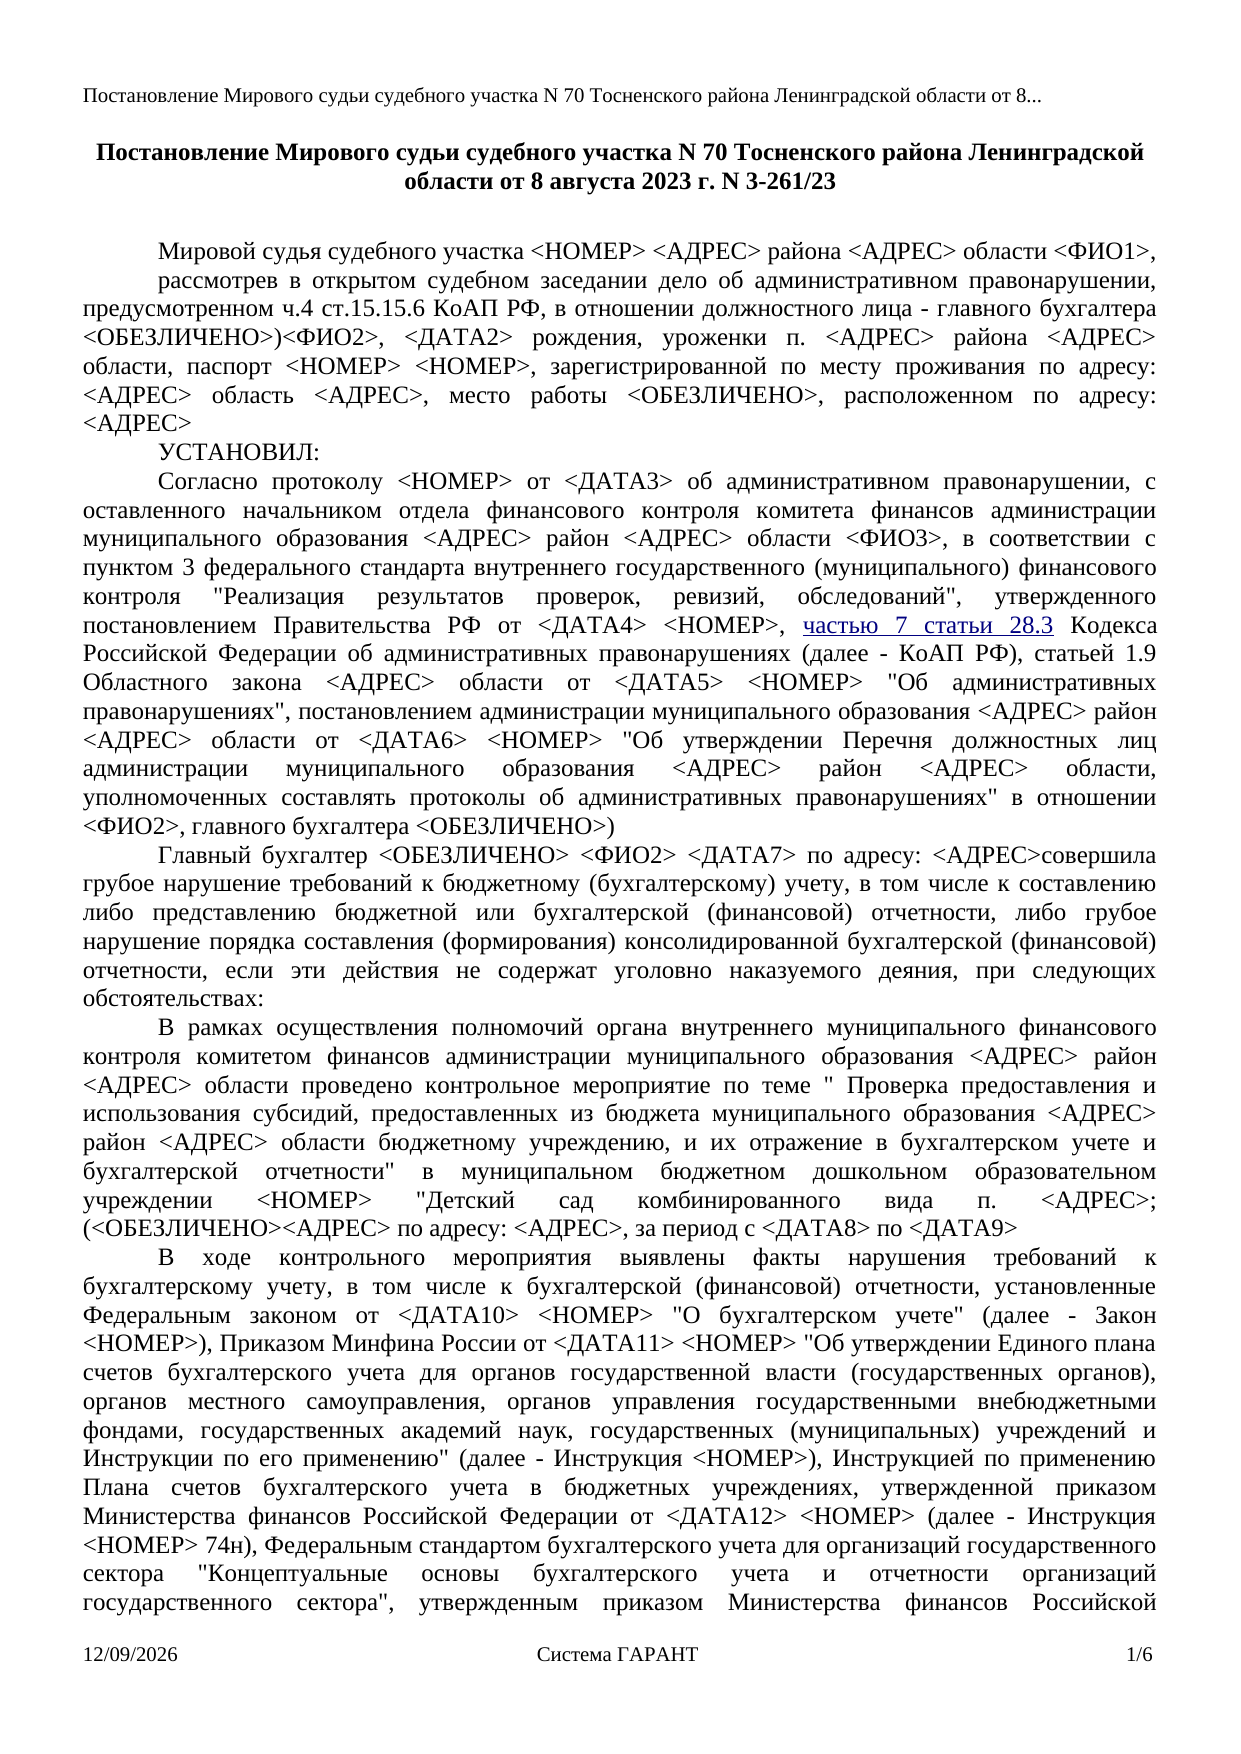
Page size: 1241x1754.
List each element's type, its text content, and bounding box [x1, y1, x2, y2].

text Согласно протоколу <НОМЕР> от <ДАТА3> об административном правонарушении, с оставленного начальником отдела финансового контроля комитета финансов администрации муниципального образования <АДРЕС> район <АДРЕС> области <ФИО3>, в соответствии с пунктом 3 федерального стандарта внутреннего государственного (муниципального) финансового контроля "Реализация результатов проверок, ревизий, обследований", утвержденного постановлением Правительства РФ от <ДАТА4> <НОМЕР>, частью 7 статьи 28.3 Кодекса Российской Федерации об административных правонарушениях (далее - КоАП РФ), статьей 1.9 Областного закона <АДРЕС> области от <ДАТА5> <НОМЕР> "Об административных правонарушениях", постановлением администрации муниципального образования <АДРЕС> район <АДРЕС> области от <ДАТА6> <НОМЕР> "Об утверждении Перечня должностных лиц администрации муниципального образования <АДРЕС> район <АДРЕС> области, уполномоченных составлять протоколы об административных правонарушениях" в отношении <ФИО2>, главного бухгалтера <ОБЕЗЛИЧЕНО>) [83, 466, 1157, 840]
text рассмотрев в открытом судебном заседании дело об административном правонарушении, предусмотренном ч.4 ст.15.15.6 КоАП РФ, в отношении должностного лица - главного бухгалтера <ОБЕЗЛИЧЕНО>)<ФИО2>, <ДАТА2> рождения, уроженки п. <АДРЕС> района <АДРЕС> области, паспорт <НОМЕР> <НОМЕР>, зарегистрированной по месту проживания по адресу: <АДРЕС> область <АДРЕС>, место работы <ОБЕЗЛИЧЕНО>, расположенном по адресу: <АДРЕС> [83, 265, 1157, 437]
text Главный бухгалтер <ОБЕЗЛИЧЕНО> <ФИО2> <ДАТА7> по адресу: <АДРЕС>совершила грубое нарушение требований к бюджетному (бухгалтерскому) учету, в том числе к составлению либо представлению бюджетной или бухгалтерской (финансовой) отчетности, либо грубое нарушение порядка составления (формирования) консолидированной бухгалтерской (финансовой) отчетности, если эти действия не содержат уголовно наказуемого деяния, при следующих обстоятельствах: [83, 840, 1157, 1012]
subtitle Постановление Мирового судьи судебного участка N 70 Тосненского района Ленинградской области от 8 августа 2023 г. N 3-261/23 [83, 137, 1157, 195]
text В рамках осуществления полномочий органа внутреннего муниципального финансового контроля комитетом финансов администрации муниципального образования <АДРЕС> район <АДРЕС> области проведено контрольное мероприятие по теме " Проверка предоставления и использования субсидий, предоставленных из бюджета муниципального образования <АДРЕС> район <АДРЕС> области бюджетному учреждению, и их отражение в бухгалтерском учете и бухгалтерской отчетности" в муниципальном бюджетном дошкольном образовательном учреждении <НОМЕР> "Детский сад комбинированного вида п. <АДРЕС>; (<ОБЕЗЛИЧЕНО><АДРЕС> по адресу: <АДРЕС>, за период с <ДАТА8> по <ДАТА9> [83, 1012, 1157, 1242]
text В ходе контрольного мероприятия выявлены факты нарушения требований к бухгалтерскому учету, в том числе к бухгалтерской (финансовой) отчетности, установленные Федеральным законом от <ДАТА10> <НОМЕР> "О бухгалтерском учете" (далее - Закон <НОМЕР>), Приказом Минфина России от <ДАТА11> <НОМЕР> "Об утверждении Единого плана счетов бухгалтерского учета для органов государственной власти (государственных органов), органов местного самоуправления, органов управления государственными внебюджетными фондами, государственных академий наук, государственных (муниципальных) учреждений и Инструкции по его применению" (далее - Инструкция <НОМЕР>), Инструкцией по применению Плана счетов бухгалтерского учета в бюджетных учреждениях, утвержденной приказом Министерства финансов Российской Федерации от <ДАТА12> <НОМЕР> (далее - Инструкция <НОМЕР> 74н), Федеральным стандартом бухгалтерского учета для организаций государственного сектора "Концептуальные основы бухгалтерского учета и отчетности организаций государственного сектора", утвержденным приказом Министерства финансов Российской [83, 1242, 1157, 1616]
text Мировой судья судебного участка <НОМЕР> <АДРЕС> района <АДРЕС> области <ФИО1>, [83, 236, 1157, 265]
text УСТАНОВИЛ: [83, 437, 1157, 466]
